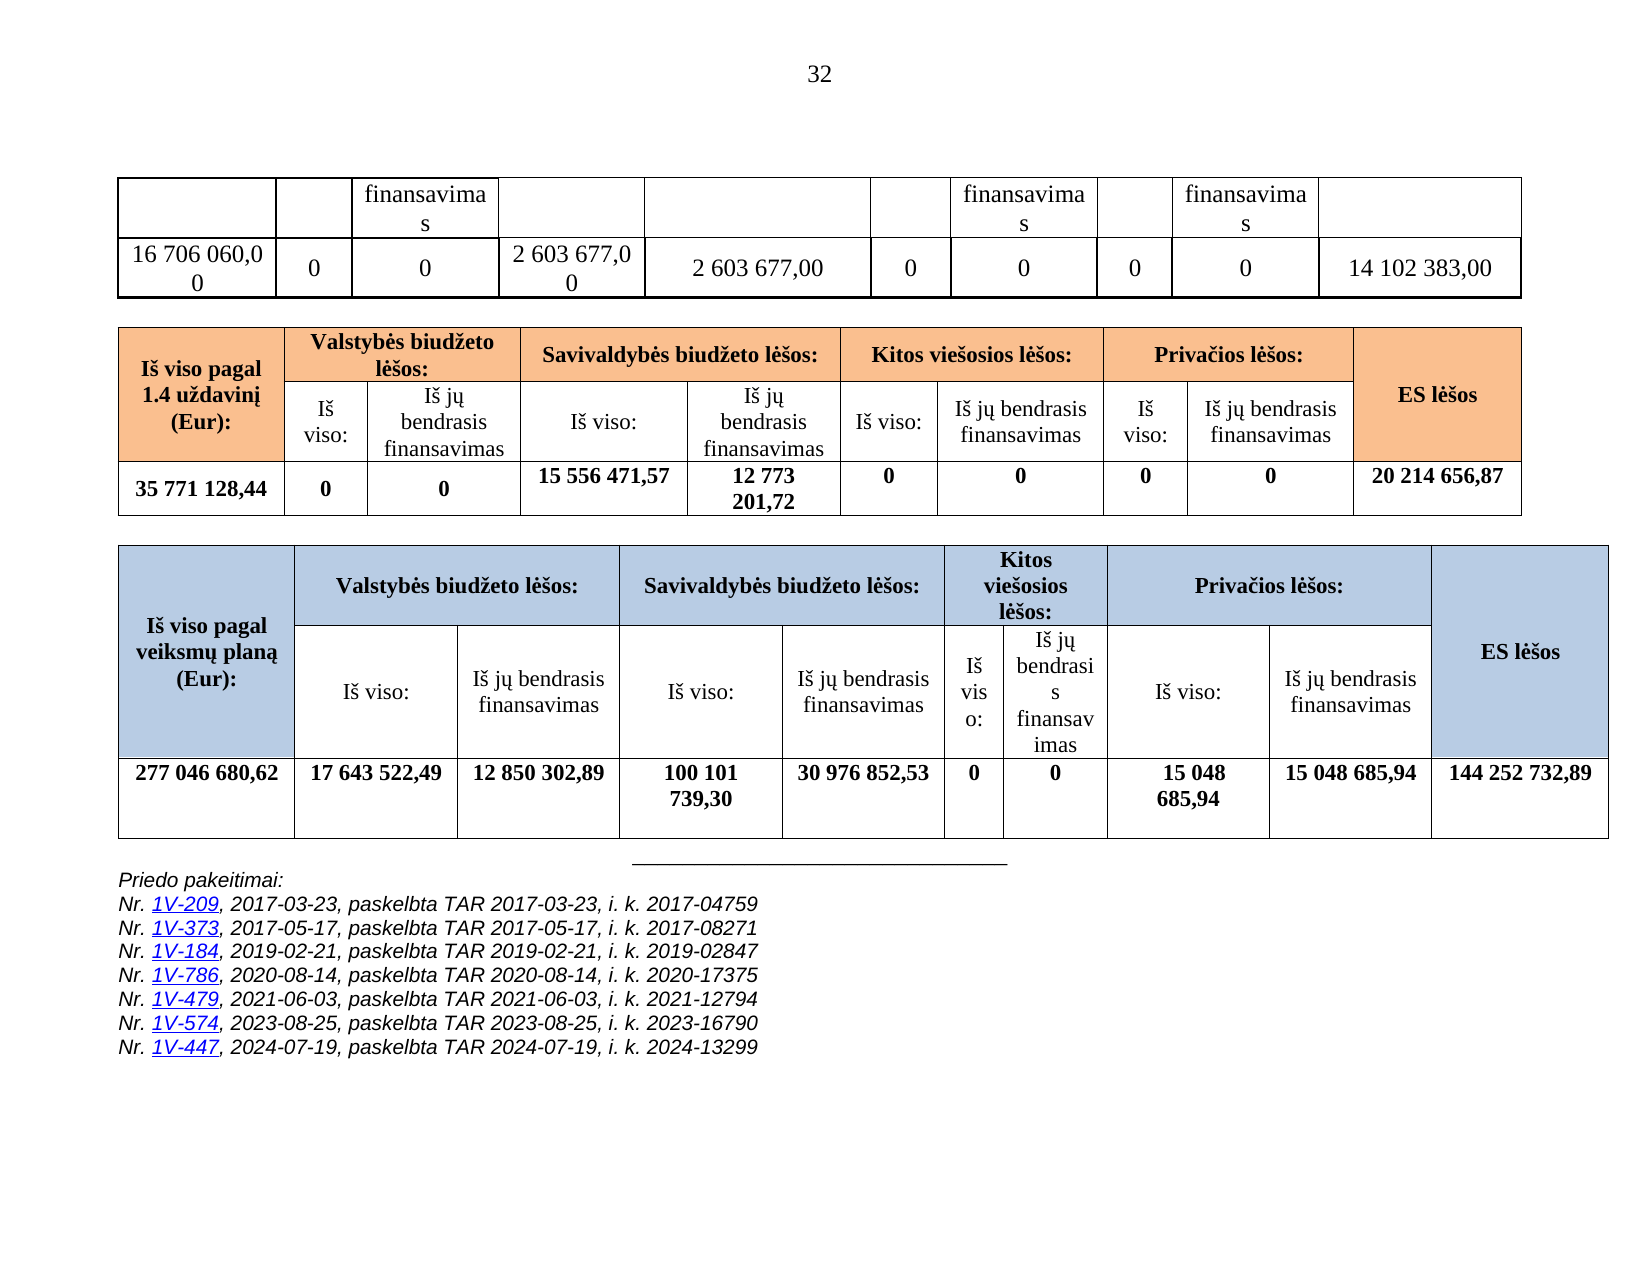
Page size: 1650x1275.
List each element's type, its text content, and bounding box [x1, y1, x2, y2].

table_cell Iš viso: [620, 626, 782, 757]
table_cell 0 [1004, 759, 1107, 838]
table_header ES lėšos [1432, 546, 1608, 757]
table_cell 277 046 680,62 [119, 759, 294, 838]
table_cell 0 [277, 239, 351, 296]
table_cell 0 [1104, 462, 1187, 515]
table_cell 0 [353, 239, 498, 296]
text Nr. 1V-373, 2017-05-17, paskelbta TAR 2017-05-17, i. k. 2017-08271 [118, 915, 1521, 939]
text Nr. 1V-479, 2021-06-03, paskelbta TAR 2021-06-03, i. k. 2021-12794 [118, 987, 1521, 1011]
table_cell finansavimas [1173, 178, 1318, 237]
table_cell Iš jų bendrasis finansavimas [1188, 382, 1353, 461]
table_header ES lėšos [1354, 328, 1521, 461]
table_cell Iš viso: [945, 626, 1003, 757]
table_header Kitos viešosios lėšos: [841, 328, 1103, 381]
table_cell Iš jų bendrasis finansavimas [458, 626, 619, 757]
table_header Iš viso pagal 1.4 uždavinį (Eur): [119, 328, 284, 461]
table_header Valstybės biudžeto lėšos: [285, 328, 520, 381]
table_cell Iš viso: [1104, 382, 1187, 461]
table_header Privačios lėšos: [1108, 546, 1431, 625]
table_cell Iš jų bendrasis finansavimas [938, 382, 1103, 461]
table_cell 0 [285, 462, 367, 515]
table_header Valstybės biudžeto lėšos: [295, 546, 619, 625]
table_cell 35 771 128,44 [119, 462, 284, 515]
text ______________________________ [118, 839, 1521, 867]
table_cell [1098, 178, 1172, 237]
table_cell Iš viso: [285, 382, 367, 461]
table_cell 17 643 522,49 [295, 759, 457, 838]
table_cell 20 214 656,87 [1354, 462, 1521, 515]
table_cell 2 603 677,00 [646, 238, 870, 296]
text Nr. 1V-184, 2019-02-21, paskelbta TAR 2019-02-21, i. k. 2019-02847 [118, 939, 1521, 963]
table_cell 12 850 302,89 [458, 759, 619, 838]
table_header Iš viso pagal veiksmų planą (Eur): [119, 546, 294, 757]
table_cell Iš viso: [521, 382, 687, 461]
table_cell [277, 179, 351, 237]
table_cell 15 556 471,57 [521, 462, 687, 515]
table_cell Iš viso: [1108, 626, 1269, 757]
table_header Savivaldybės biudžeto lėšos: [620, 546, 944, 625]
table_cell 0 [938, 462, 1103, 515]
text Nr. 1V-786, 2020-08-14, paskelbta TAR 2020-08-14, i. k. 2020-17375 [118, 963, 1521, 987]
table_header [119, 179, 275, 237]
table_cell 0 [1188, 462, 1353, 515]
table_header Savivaldybės biudžeto lėšos: [521, 328, 840, 381]
table_cell 12 773 201,72 [688, 462, 840, 515]
table_cell Iš viso: [841, 382, 937, 461]
table_cell 15 048 685,94 [1108, 759, 1269, 838]
table_cell finansavimas [353, 179, 498, 237]
table_cell 100 101 739,30 [620, 759, 782, 838]
text Nr. 1V-447, 2024-07-19, paskelbta TAR 2024-07-19, i. k. 2024-13299 [118, 1035, 1521, 1059]
table_cell 0 [872, 238, 950, 296]
table_cell Iš jų bendrasis finansavimas [1004, 626, 1107, 757]
table_cell [645, 178, 870, 237]
text Priedo pakeitimai: [118, 867, 1521, 891]
table_cell finansavimas [951, 178, 1097, 237]
table_header [1319, 178, 1521, 237]
table_cell Iš jų bendrasis finansavimas [783, 626, 944, 757]
table_cell 144 252 732,89 [1432, 759, 1608, 838]
table_cell 14 102 383,00 [1320, 238, 1520, 296]
table_cell 15 048 685,94 [1270, 759, 1431, 838]
table_cell 0 [952, 238, 1096, 296]
table_cell Iš jų bendrasis finansavimas [688, 382, 840, 461]
table_header Kitos viešosios lėšos: [945, 546, 1107, 625]
table_cell Iš viso: [295, 626, 457, 757]
table_header Privačios lėšos: [1104, 328, 1353, 381]
table_cell 0 [1098, 238, 1171, 296]
table_cell Iš jų bendrasis finansavimas [1270, 626, 1431, 757]
table_cell 0 [368, 462, 520, 515]
table_cell 16 706 060,00 [119, 239, 275, 296]
table_cell [871, 178, 950, 237]
table_cell 0 [1173, 238, 1318, 296]
table_cell 30 976 852,53 [783, 759, 944, 838]
table_cell 0 [841, 462, 937, 515]
text Nr. 1V-209, 2017-03-23, paskelbta TAR 2017-03-23, i. k. 2017-04759 [118, 891, 1521, 915]
table_cell 2 603 677,00 [500, 238, 644, 296]
text Nr. 1V-574, 2023-08-25, paskelbta TAR 2023-08-25, i. k. 2023-16790 [118, 1011, 1521, 1035]
table_cell Iš jų bendrasis finansavimas [368, 382, 520, 461]
table_cell 0 [945, 759, 1003, 838]
table_cell [499, 178, 644, 237]
